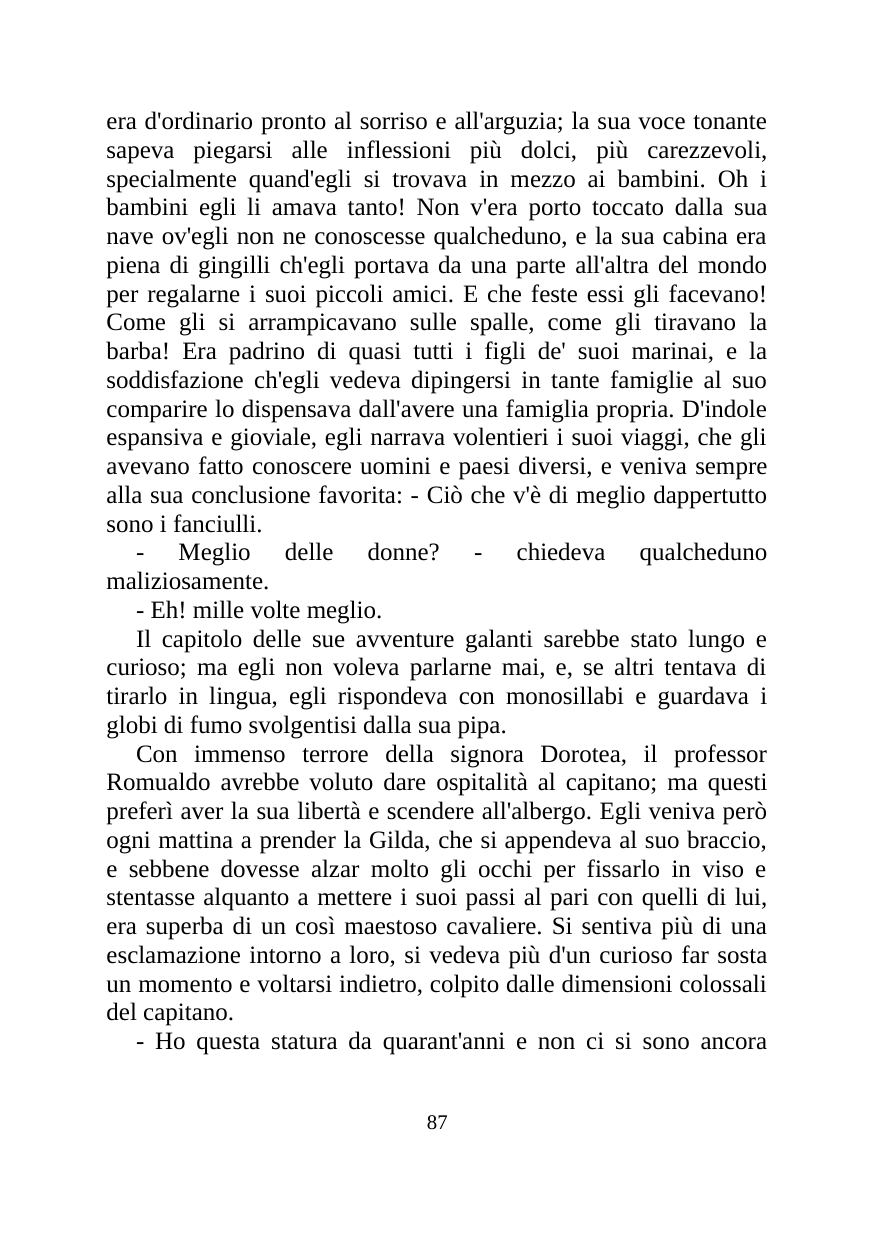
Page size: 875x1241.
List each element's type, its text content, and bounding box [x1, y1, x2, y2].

text Con immenso terrore della signora Dorotea, il professor Romualdo avrebbe voluto dare ospitalità al capitano; ma questi preferì aver la sua libertà e scendere all'albergo. Egli veniva però ogni mattina a prender la Gilda, che si appendeva al suo braccio, e sebbene dovesse alzar molto gli occhi per fissarlo in viso e stentasse alquanto a mettere i suoi passi al pari con quelli di lui, era superba di un così maestoso cavaliere. Si sentiva più di una esclamazione intorno a loro, si vedeva più d'un curioso far sosta un momento e voltarsi indietro, colpito dalle dimensioni colossali del capitano. [106, 739, 768, 1026]
text - Meglio delle donne? - chiedeva qualcheduno maliziosamente. [106, 537, 768, 595]
text era d'ordinario pronto al sorriso e all'arguzia; la sua voce tonante sapeva piegarsi alle inflessioni più dolci, più carezzevoli, specialmente quand'egli si trovava in mezzo ai bambini. Oh i bambini egli li amava tanto! Non v'era porto toccato dalla sua nave ov'egli non ne conoscesse qualcheduno, e la sua cabina era piena di gingilli ch'egli portava da una parte all'altra del mondo per regalarne i suoi piccoli amici. E che feste essi gli facevano! Come gli si arrampicavano sulle spalle, come gli tiravano la barba! Era padrino di quasi tutti i figli de' suoi marinai, e la soddisfazione ch'egli vedeva dipingersi in tante famiglie al suo comparire lo dispensava dall'avere una famiglia propria. D'indole espansiva e gioviale, egli narrava volentieri i suoi viaggi, che gli avevano fatto conoscere uomini e paesi diversi, e veniva sempre alla sua conclusione favorita: - Ciò che v'è di meglio dappertutto sono i fanciulli. [106, 106, 768, 537]
text - Eh! mille volte meglio. [106, 595, 768, 624]
text - Ho questa statura da quarant'anni e non ci si sono ancora [106, 1026, 768, 1055]
text Il capitolo delle sue avventure galanti sarebbe stato lungo e curioso; ma egli non voleva parlarne mai, e, se altri tentava di tirarlo in lingua, egli rispondeva con monosillabi e guardava i globi di fumo svolgentisi dalla sua pipa. [106, 624, 768, 739]
